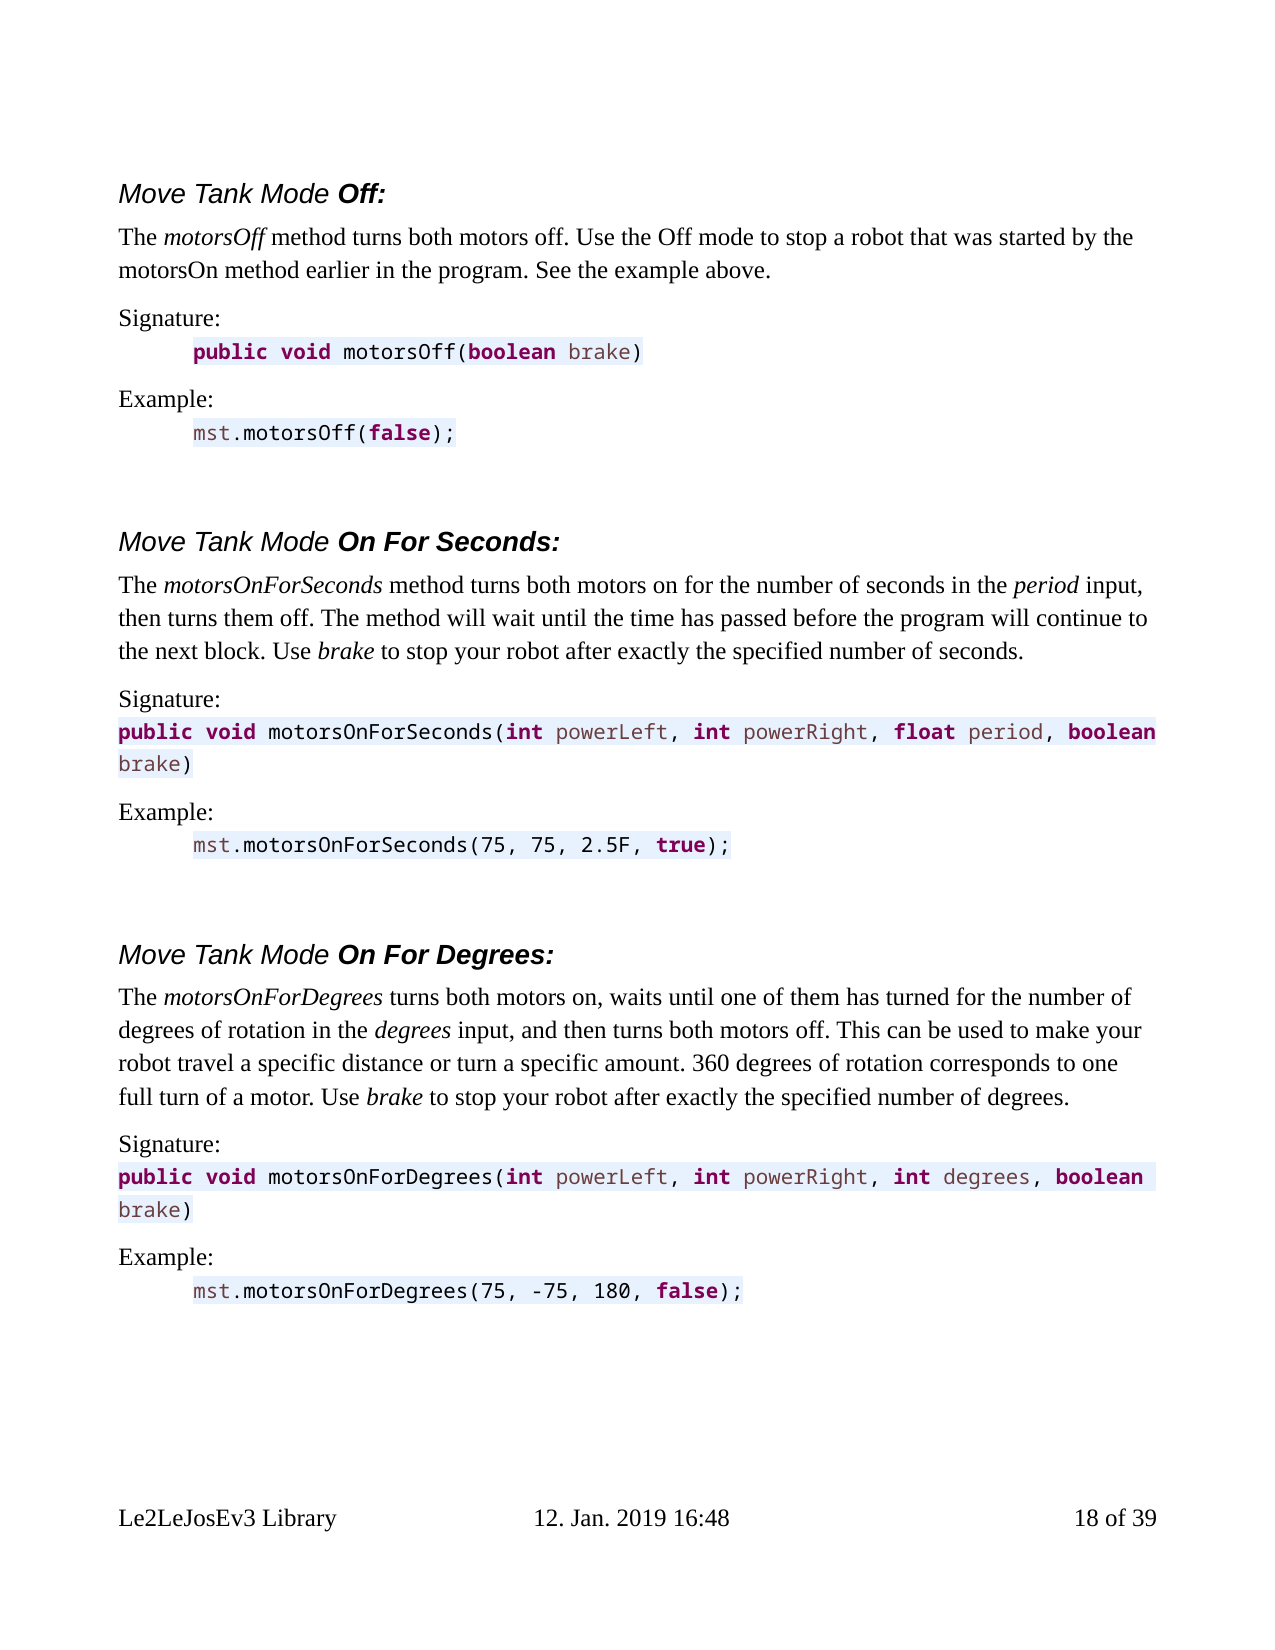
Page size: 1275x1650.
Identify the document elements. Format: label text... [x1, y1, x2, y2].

subtitle Move Tank Mode On For Seconds: [118, 526, 1157, 558]
subtitle Move Tank Mode Off: [118, 178, 1157, 210]
subtitle Move Tank Mode On For Degrees: [118, 938, 1157, 970]
text The motorsOff method turns both motors off. Use the Off mode to stop a robot that was started by the motorsOn method earlier in the program. See the example above. [118, 222, 1157, 284]
text Signature: public void motorsOff(boolean brake) [118, 303, 1157, 365]
text Example: mst.motorsOff(false); [118, 384, 1157, 447]
text Example: mst.motorsOnForDegrees(75, -75, 180, false); [118, 1242, 1157, 1304]
text Signature: public void motorsOnForDegrees(int powerLeft, int powerRight, int degrees, boolean brake) [118, 1129, 1157, 1223]
text The motorsOnForSeconds method turns both motors on for the number of seconds in the period input, then turns them off. The method will wait until the time has passed before the program will continue to the next block. Use brake to stop your robot after exactly the specified number of seconds. [118, 570, 1157, 665]
text Example: mst.motorsOnForSeconds(75, 75, 2.5F, true); [118, 797, 1157, 859]
text Signature: public void motorsOnForSeconds(int powerLeft, int powerRight, float period, boolean brake) [118, 684, 1157, 778]
text The motorsOnForDegrees turns both motors on, waits until one of them has turned for the number of degrees of rotation in the degrees input, and then turns both motors off. This can be used to make your robot travel a specific distance or turn a specific amount. 360 degrees of rotation corresponds to one full turn of a motor. Use brake to stop your robot after exactly the specified number of degrees. [118, 982, 1157, 1110]
